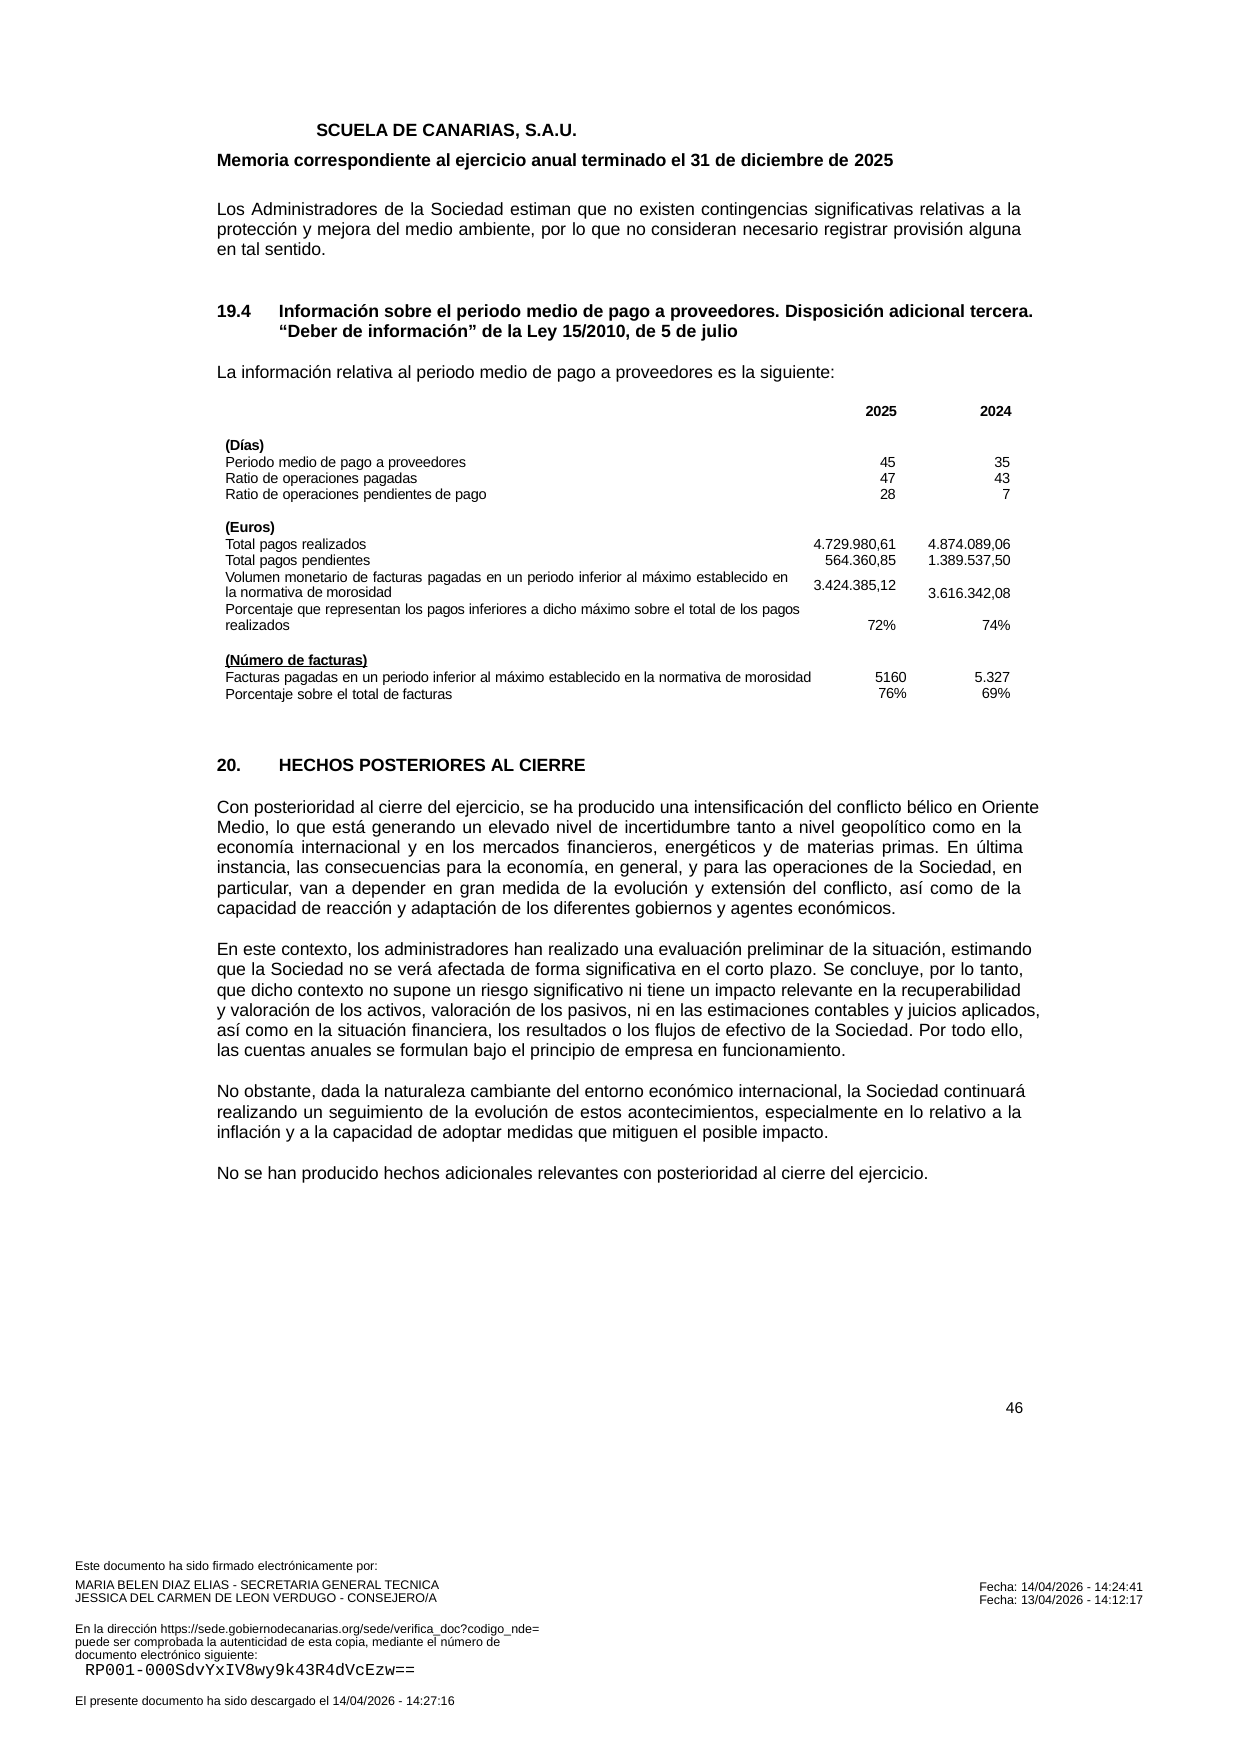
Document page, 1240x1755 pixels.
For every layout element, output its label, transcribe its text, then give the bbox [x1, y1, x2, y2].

text 564.360,85 [825, 553, 918, 569]
text protección y mejora del medio ambiente, por lo que no consideran necesario registrar provisión alguna [217, 220, 1047, 240]
text economía internacional y en los mercados financieros, energéticos y de materias primas. En última [217, 838, 1048, 858]
text capacidad de reacción y adaptación de los diferentes gobiernos y agentes económicos. [217, 899, 1048, 918]
text Facturas pagadas en un periodo inferior al máximo establecido en la normativa de morosidad [225, 670, 831, 686]
text Periodo medio de pago a proveedores [225, 454, 510, 470]
text 6 [1014, 1399, 1047, 1417]
text puede ser comprobada la autenticidad de esta copia, mediante el número de [75, 1637, 564, 1649]
text 20. [217, 756, 266, 776]
text realizando un seguimiento de la evolución de estos acontecimientos, especialmente en lo relativo a la [217, 1102, 1047, 1122]
text No se han producido hechos adicionales relevantes con posterioridad al cierre del ejercicio. [217, 1164, 953, 1183]
text La información relativa al periodo medio de pago a proveedores es la siguiente: [217, 363, 860, 383]
text Ratio de operaciones pagadas [225, 471, 510, 486]
text 3.424.385,12 [813, 577, 918, 593]
text realizados [225, 618, 810, 633]
text Total pagos realizados [225, 537, 393, 553]
text 5160 [875, 670, 928, 686]
text Volumen monetario de facturas pagadas en un periodo inferior al máximo establecido en [225, 569, 810, 585]
text la normativa de morosidad [225, 585, 810, 601]
text (Número de facturas) [225, 653, 388, 669]
text 69% [982, 686, 1032, 702]
text Información sobre el periodo medio de pago a proveedores. Disposición adicional tercera. [279, 302, 1047, 321]
text Fecha: 13/04/2026 - 14:12:17 [979, 1594, 1168, 1607]
text Con posterioridad al cierre del ejercicio, se ha producido una intensificación del conflicto bélico en Oriente [217, 797, 1048, 817]
text “Deber de información” de la Ley 15/2010, de 5 de julio [279, 322, 1047, 342]
text JESSICA DEL CARMEN DE LEON VERDUGO - CONSEJERO/A [75, 1592, 467, 1604]
text Porcentaje sobre el total de facturas [225, 687, 831, 702]
text particular, van a depender en gran medida de la evolución y extensión del conflicto, así como de la [217, 878, 1048, 898]
text 45 [880, 454, 917, 470]
text instancia, las consecuencias para la economía, en general, y para las operaciones de la Sociedad, en [217, 858, 1048, 878]
text El presente documento ha sido descargado el 14/04/2026 - 14:27:16 [75, 1694, 480, 1708]
text (Días) [225, 437, 286, 453]
text 2024 [980, 404, 1033, 420]
text 5.327 [974, 670, 1032, 686]
text las cuentas anuales se formulan bajo el principio de empresa en funcionamiento. [217, 1041, 1048, 1061]
text Porcentaje que representan los pagos inferiores a dicho máximo sobre el total de los pagos [225, 602, 810, 617]
text 72% [867, 618, 917, 634]
text En la dirección https://sede.gobiernodecanarias.org/sede/verifica_doc?codigo_nde= [75, 1623, 564, 1637]
text y valoración de los activos, valoración de los pasivos, ni en las estimaciones contables y juicios aplicados, [217, 1000, 1048, 1020]
text 35 [994, 454, 1032, 470]
text No obstante, dada la naturaleza cambiante del entorno económico internacional, la Sociedad continuará [217, 1082, 1047, 1102]
text Fecha: 14/04/2026 - 14:24:41 [979, 1580, 1168, 1594]
text RP001-000SdvYxIV8wy9k43R4dVcEzw== [85, 1662, 564, 1678]
text HECHOS POSTERIORES AL CIERRE [279, 756, 610, 776]
text 1.389.537,50 [928, 553, 1032, 569]
text En este contexto, los administradores han realizado una evaluación preliminar de la situación, estimando [217, 940, 1048, 959]
text 28 [880, 487, 917, 502]
text 76% [878, 686, 928, 702]
text 4.874.089,06 [928, 537, 1032, 553]
text así como en la situación financiera, los resultados o los flujos de efectivo de la Sociedad. Por todo ello, [217, 1021, 1048, 1040]
text 47 [880, 471, 917, 486]
text SCUELA DE CANARIAS, S.A.U. [316, 120, 602, 140]
text 7 [1002, 487, 1032, 502]
text (Euros) [225, 520, 296, 536]
text Total pagos pendientes [225, 553, 393, 569]
text 3.616.342,08 [928, 586, 1032, 601]
text Memoria correspondiente al ejercicio anual terminado el 31 de diciembre de 2025 [217, 151, 919, 171]
text que dicho contexto no supone un riesgo significativo ni tiene un impacto relevante en la recuperabilidad [217, 980, 1048, 1000]
text 2025 [865, 404, 919, 420]
text Medio, lo que está generando un elevado nivel de incertidumbre tanto a nivel geopolítico como en la [217, 818, 1048, 837]
text 43 [994, 471, 1032, 486]
text inflación y a la capacidad de adoptar medidas que mitiguen el posible impacto. [217, 1123, 1047, 1142]
text documento electrónico siguiente: [75, 1649, 564, 1662]
text Ratio de operaciones pendientes de pago [225, 487, 510, 502]
text 4 [1006, 1399, 1014, 1417]
text MARIA BELEN DIAZ ELIAS - SECRETARIA GENERAL TECNICA [75, 1578, 467, 1592]
text 19.4 [217, 302, 276, 321]
text Los Administradores de la Sociedad estiman que no existen contingencias significativas relativas a la [217, 200, 1047, 219]
text 4.729.980,61 [813, 537, 918, 553]
text 74% [982, 618, 1032, 634]
text que la Sociedad no se verá afectada de forma significativa en el corto plazo. Se concluye, por lo tanto, [217, 960, 1048, 979]
text en tal sentido. [217, 240, 1047, 260]
text Este documento ha sido firmado electrónicamente por: [75, 1559, 403, 1573]
